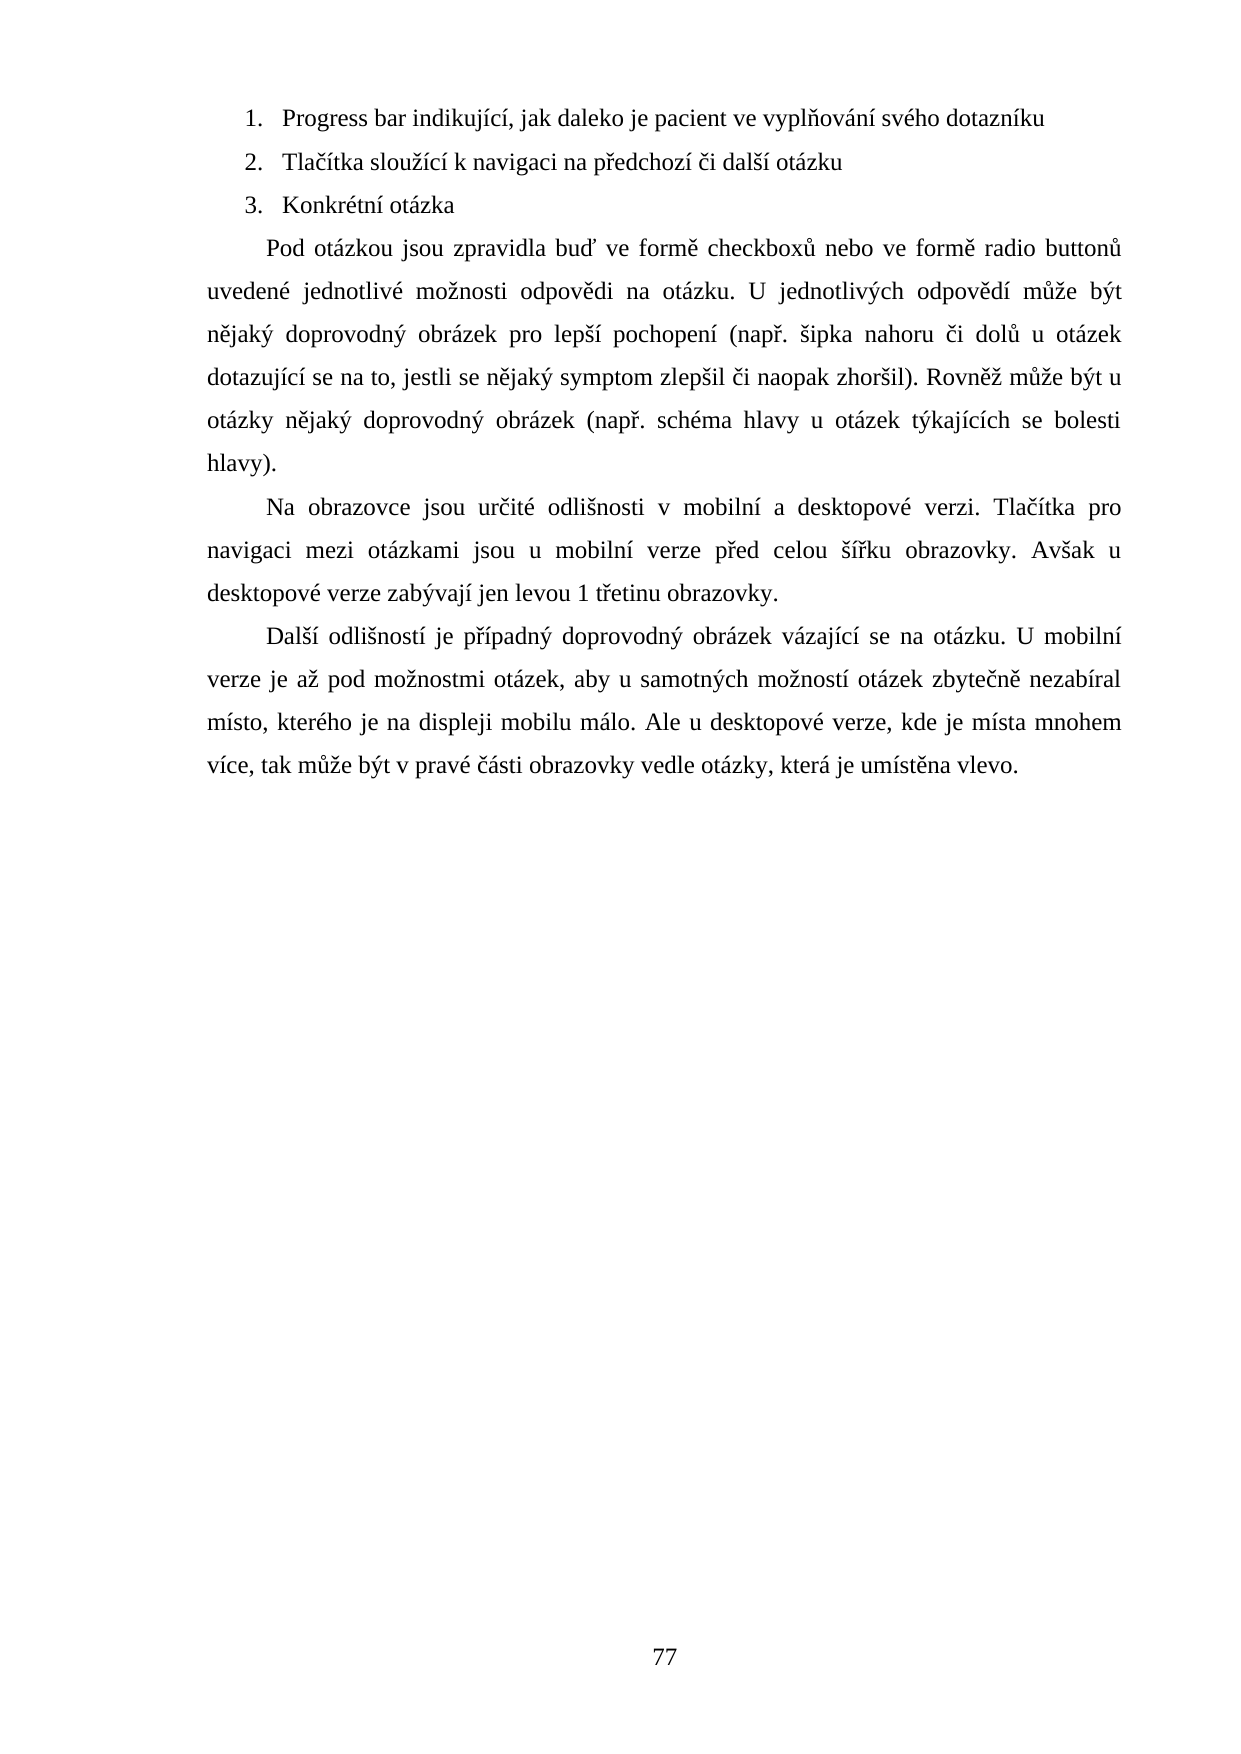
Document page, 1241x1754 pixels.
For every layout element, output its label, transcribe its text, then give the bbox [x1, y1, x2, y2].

list Konkrétní otázka [244, 190, 1122, 218]
list Tlačítka sloužící k navigaci na předchozí či další otázku [244, 147, 1122, 175]
text Na obrazovce jsou určité odlišnosti v mobilní a desktopové verzi. Tlačítka pro navigaci mezi otázkami jsou u mobilní verze před celou šířku obrazovky. Avšak u desktopové verze zabývají jen levou 1 třetinu obrazovky. [207, 492, 1122, 607]
list Progress bar indikující, jak daleko je pacient ve vyplňování svého dotazníku [244, 103, 1122, 132]
text Další odlišností je případný doprovodný obrázek vázající se na otázku. U mobilní verze je až pod možnostmi otázek, aby u samotných možností otázek zbytečně nezabíral místo, kterého je na displeji mobilu málo. Ale u desktopové verze, kde je místa mnohem více, tak může být v pravé části obrazovky vedle otázky, která je umístěna vlevo. [207, 621, 1122, 779]
text Pod otázkou jsou zpravidla buď ve formě checkboxů nebo ve formě radio buttonů uvedené jednotlivé možnosti odpovědi na otázku. U jednotlivých odpovědí může být nějaký doprovodný obrázek pro lepší pochopení (např. šipka nahoru či dolů u otázek dotazující se na to, jestli se nějaký symptom zlepšil či naopak zhoršil). Rovněž může být u otázky nějaký doprovodný obrázek (např. schéma hlavy u otázek týkajících se bolesti hlavy). [207, 233, 1122, 477]
